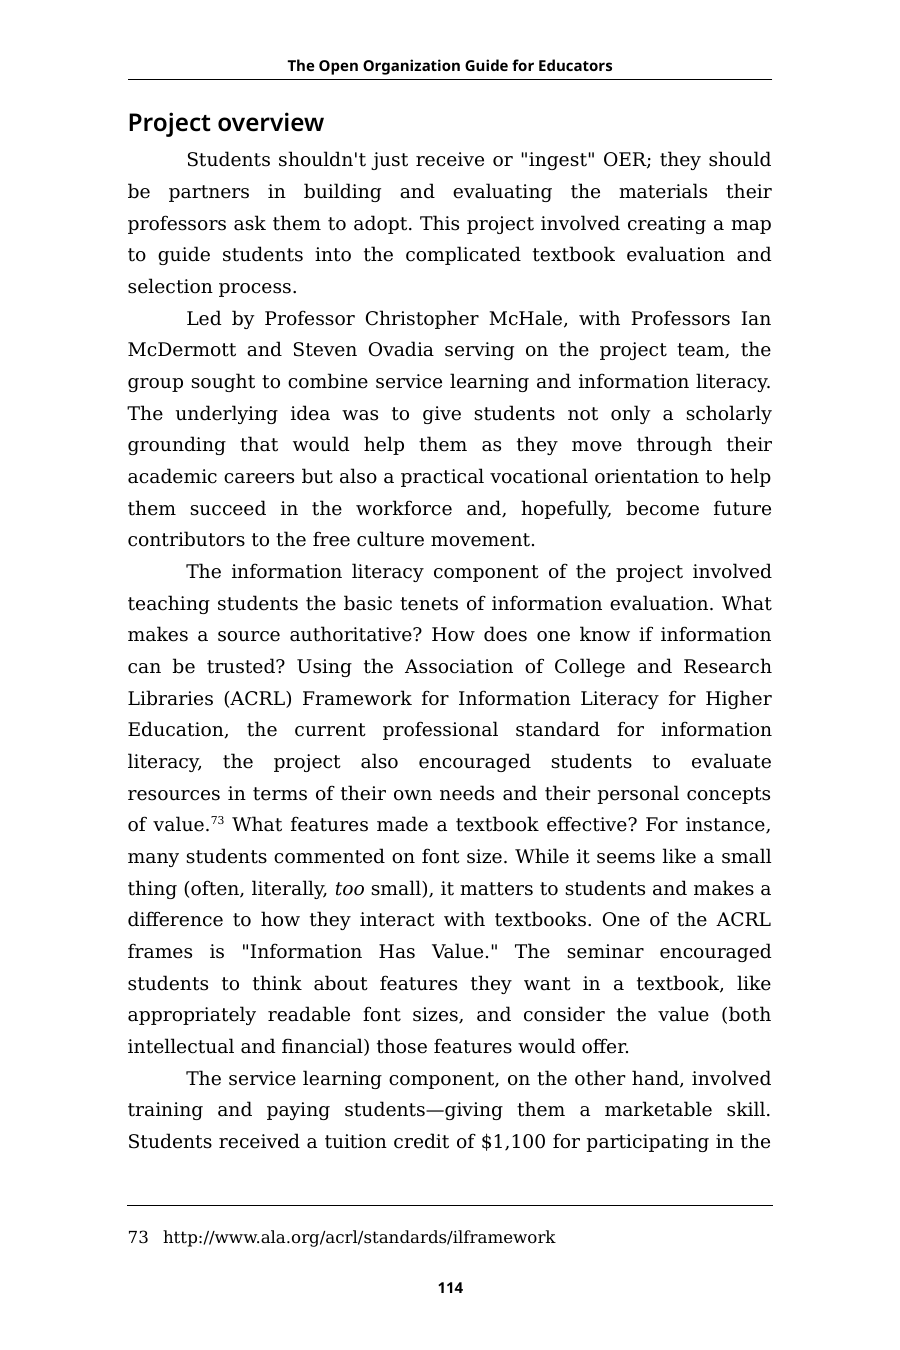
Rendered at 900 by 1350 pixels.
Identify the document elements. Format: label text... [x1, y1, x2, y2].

text http://www.ala.org/acrl/standards/ilframework [127, 1228, 772, 1247]
subtitle Project overview [127, 109, 772, 137]
text Students shouldn't just receive or "ingest" OER; they should be partners in building and evaluating the materials their professors ask them to adopt. This project involved creating a map to guide students into the complicated textbook evaluation and selection process. [127, 149, 772, 298]
text The information literacy component of the project involved teaching students the basic tenets of information evaluation. What makes a source authoritative? How does one know if information can be trusted? Using the Association of College and Research Libraries (ACRL) Framework for Information Literacy for Higher Education, the current professional standard for information literacy, the project also encouraged students to evaluate resources in terms of their own needs and their personal concepts of value. What features made a textbook effective? For instance, many students commented on font size. While it seems like a small thing (often, literally, too small), it matters to students and makes a difference to how they interact with textbooks. One of the ACRL frames is "Information Has Value." The seminar encouraged students to think about features they want in a textbook, like appropriately readable font sizes, and consider the value (both intellectual and financial) those features would offer. [127, 561, 772, 1058]
text The service learning component, on the other hand, involved training and paying students—giving them a marketable skill. Students received a tuition credit of $1,100 for participating in the [127, 1068, 772, 1153]
text Led by Professor Christopher McHale, with Professors Ian McDermott and Steven Ovadia serving on the project team, the group sought to combine service learning and information literacy. The underlying idea was to give students not only a scholarly grounding that would help them as they move through their academic careers but also a practical vocational orientation to help them succeed in the workforce and, hopefully, become future contributors to the free culture movement. [127, 308, 772, 551]
